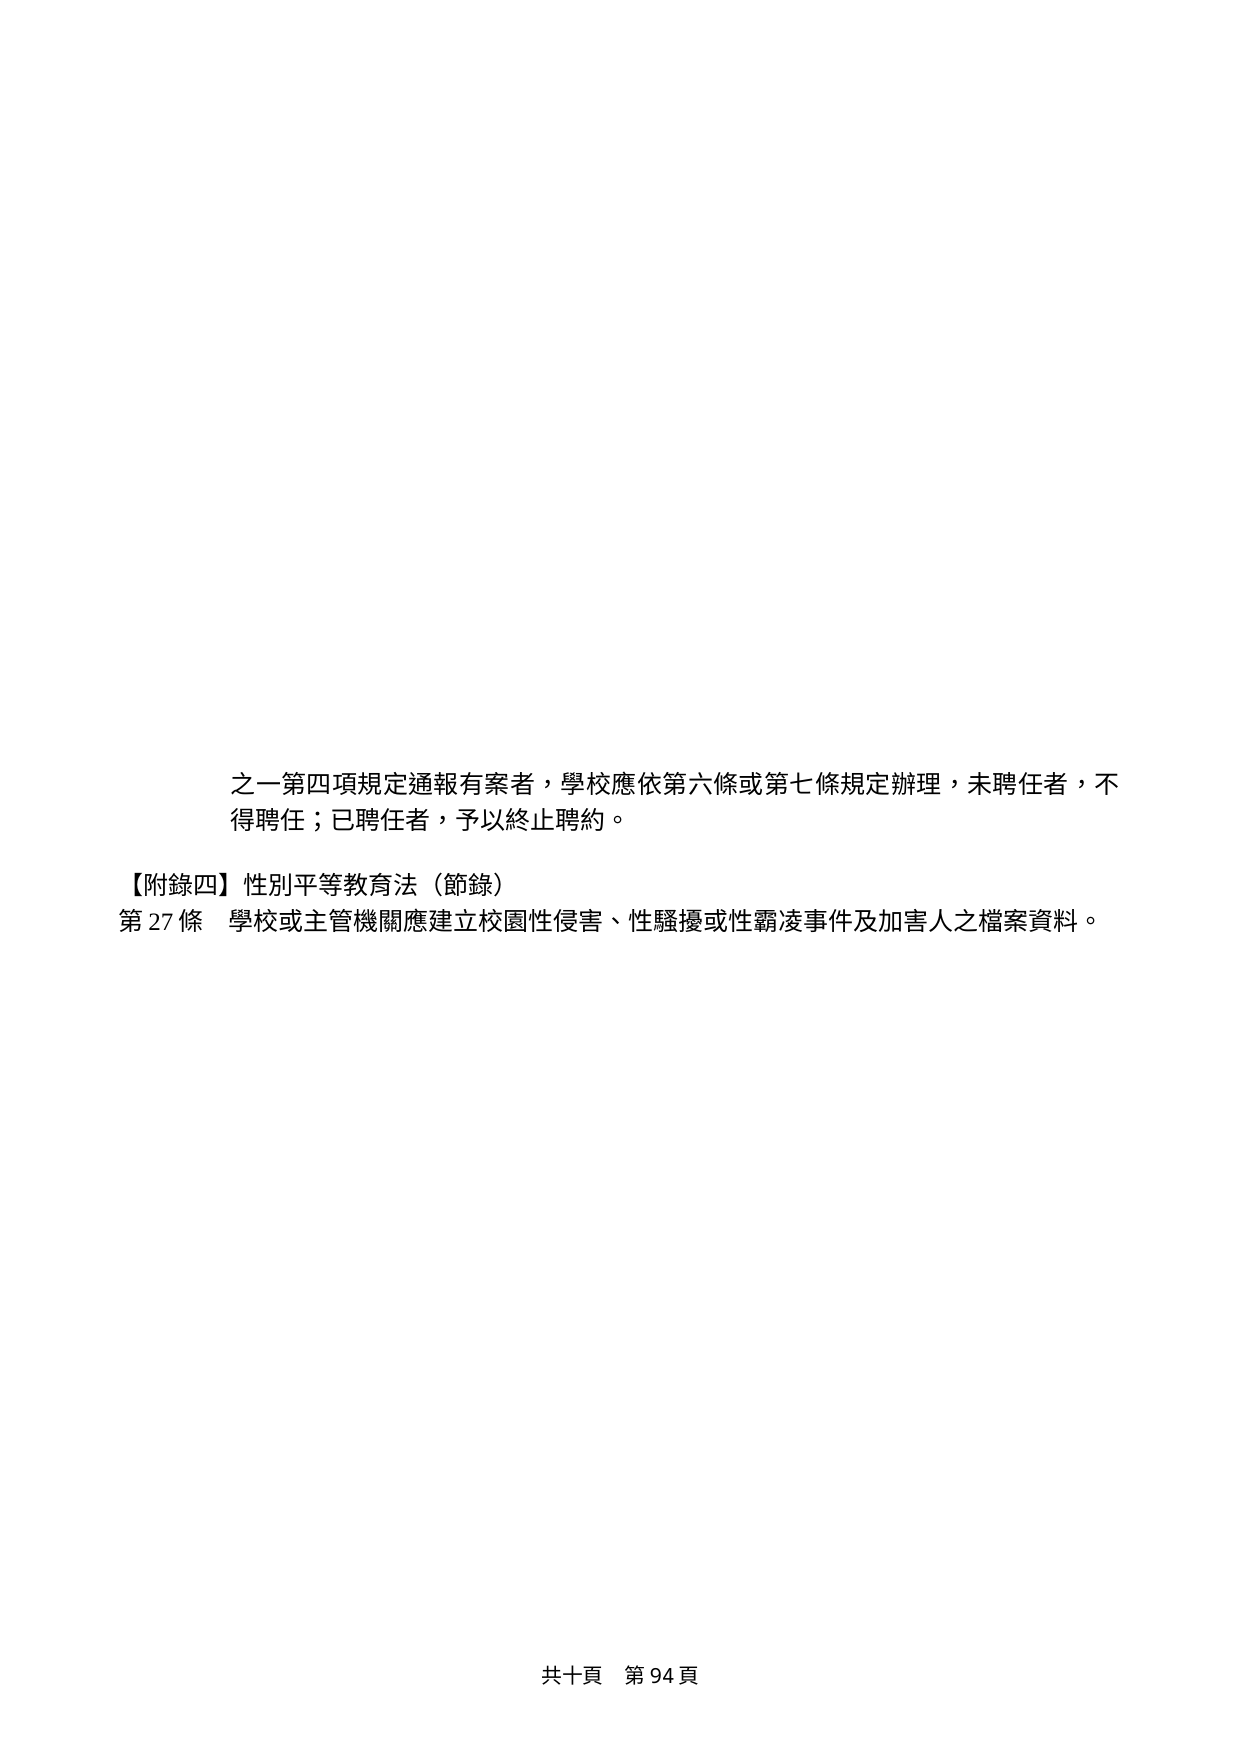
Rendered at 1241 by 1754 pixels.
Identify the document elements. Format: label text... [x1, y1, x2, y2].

text 之一第四項規定通報有案者，學校應依第六條或第七條規定辦理，未聘任者，不得聘任；已聘任者，予以終止聘約。 [230, 766, 1122, 836]
text 第27條 學校或主管機關應建立校園性侵害、性騷擾或性霸凌事件及加害人之檔案資料。 [118, 901, 1122, 938]
text 【附錄四】性別平等教育法（節錄） [118, 865, 1122, 901]
